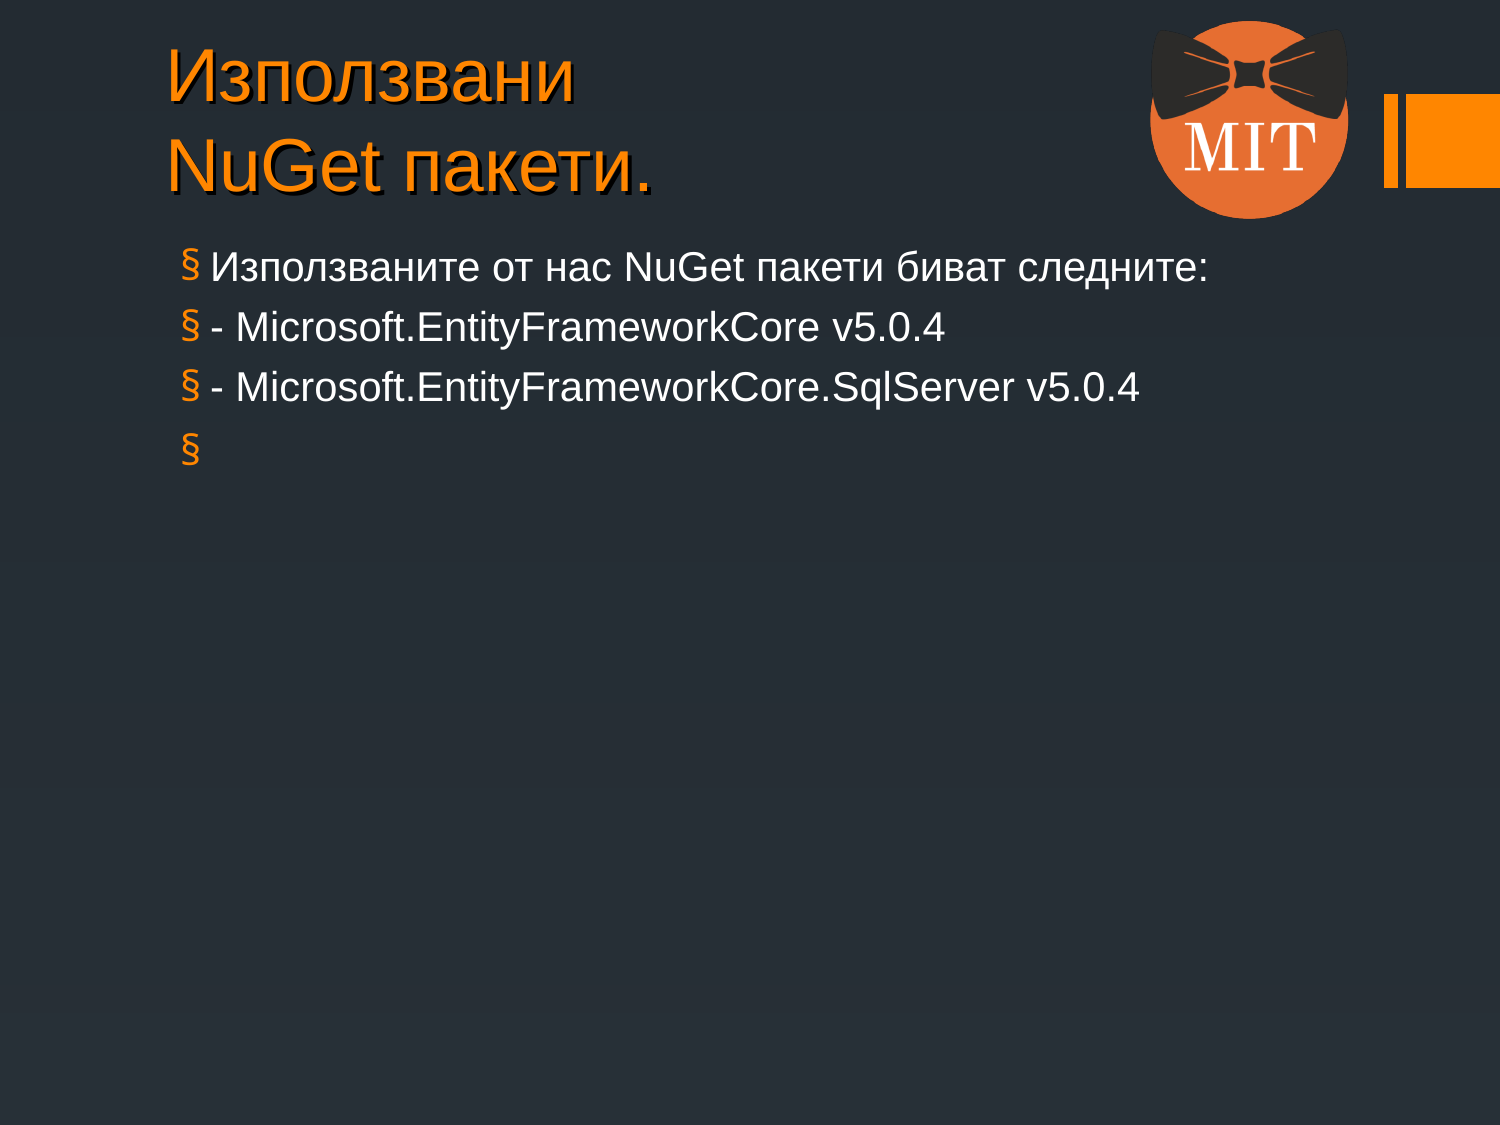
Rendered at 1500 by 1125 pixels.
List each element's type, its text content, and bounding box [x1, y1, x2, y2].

title Използвани NuGet пакети. [150, 19, 1128, 209]
picture [1128, 0, 1371, 291]
list Използваните от нас NuGet пакети биват следните: - Microsoft.EntityFrameworkCore v5.0.4 - Microsoft.EntityFrameworkCore.SqlServer v5.0.4 [150, 231, 1351, 813]
